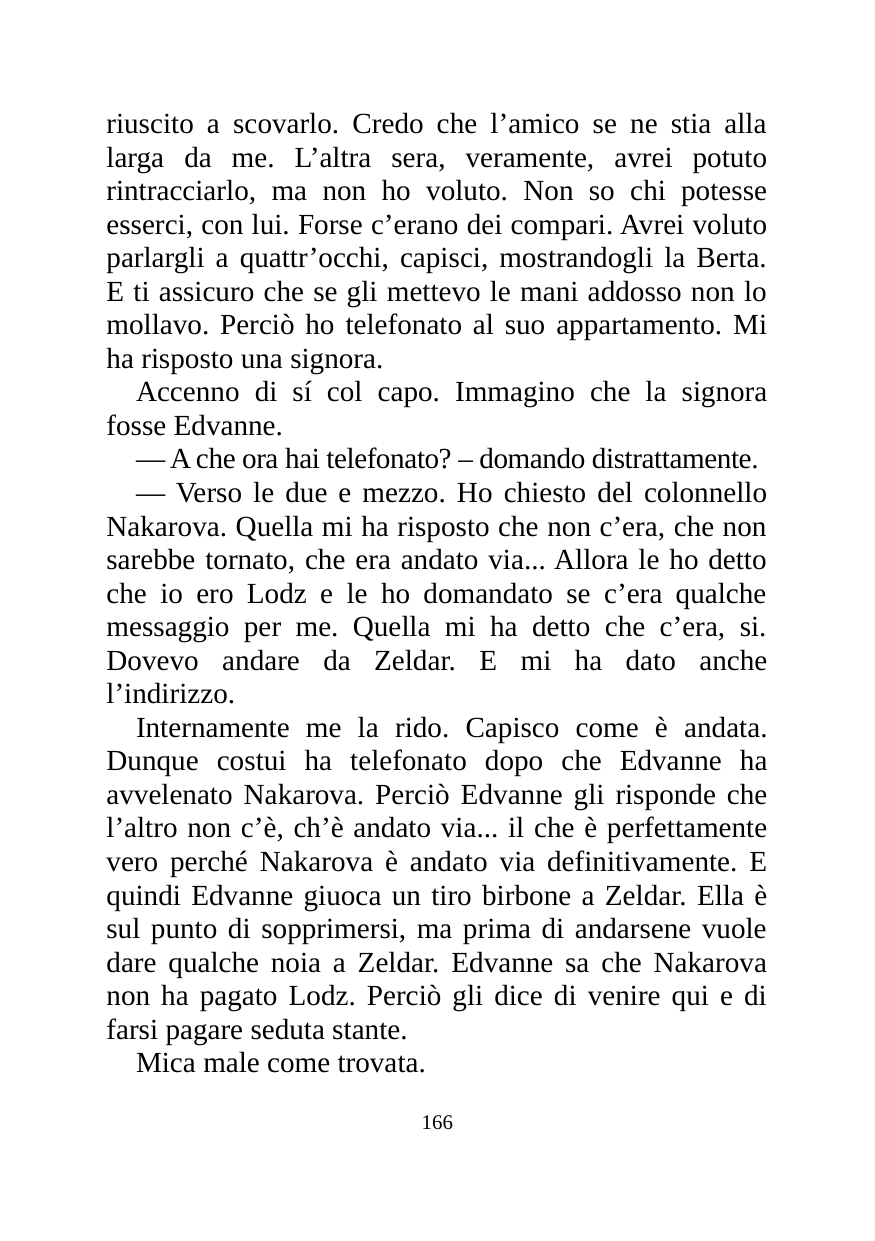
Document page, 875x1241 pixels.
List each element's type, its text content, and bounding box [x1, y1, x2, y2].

text Accenno di sí col capo. Immagino che la signora fosse Edvanne. [106, 374, 768, 442]
text Internamente me la rido. Capisco come è andata. Dunque costui ha telefonato dopo che Edvanne ha avvelenato Nakarova. Perciò Edvanne gli risponde che l’altro non c’è, ch’è andato via... il che è perfettamente vero perché Nakarova è andato via definitivamente. E quindi Edvanne giuoca un tiro birbone a Zeldar. Ella è sul punto di sopprimersi, ma prima di andarsene vuole dare qualche noia a Zeldar. Edvanne sa che Nakarova non ha pagato Lodz. Perciò gli dice di venire qui e di farsi pagare seduta stante. [106, 710, 768, 1045]
text — Verso le due e mezzo. Ho chiesto del colonnello Nakarova. Quella mi ha risposto che non c’era, che non sarebbe tornato, che era andato via... Allora le ho detto che io ero Lodz e le ho domandato se c’era qualche messaggio per me. Quella mi ha detto che c’era, si. Dovevo andare da Zeldar. E mi ha dato anche l’indirizzo. [106, 475, 768, 710]
text — A che ora hai telefonato? – domando distrattamente. [106, 442, 768, 475]
text riuscito a scovarlo. Credo che l’amico se ne stia alla larga da me. L’altra sera, veramente, avrei potuto rintracciarlo, ma non ho voluto. Non so chi potesse esserci, con lui. Forse c’erano dei compari. Avrei voluto parlargli a quattr’occhi, capisci, mostrandogli la Berta. E ti assicuro che se gli mettevo le mani addosso non lo mollavo. Perciò ho telefonato al suo appartamento. Mi ha risposto una signora. [106, 106, 768, 374]
text Mica male come trovata. [106, 1045, 768, 1079]
